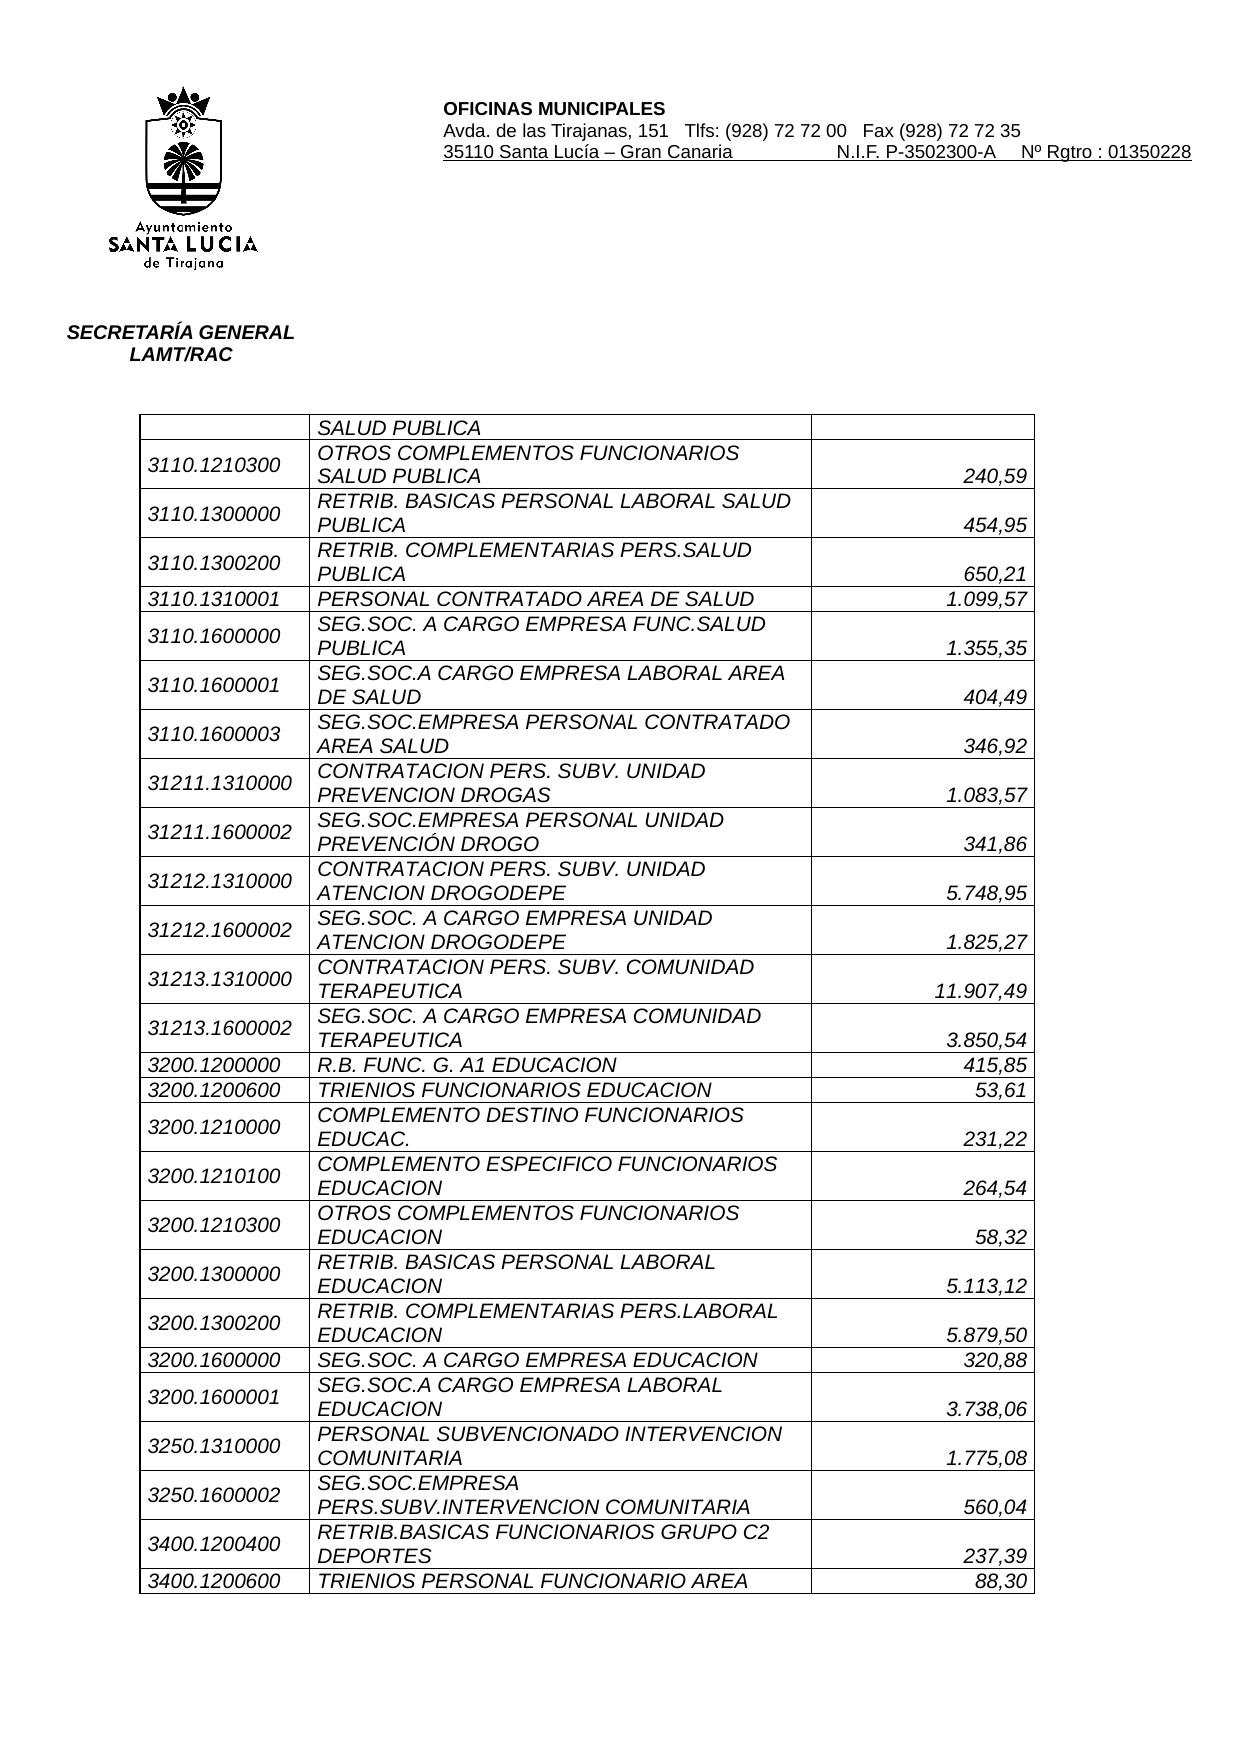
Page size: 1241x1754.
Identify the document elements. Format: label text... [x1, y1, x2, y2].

table_cell 3200.1210100 [141, 1152, 309, 1200]
table_cell CONTRATACION PERS. SUBV. UNIDAD ATENCION DROGODEPE [310, 857, 811, 905]
table_cell 3200.1600000 [141, 1348, 309, 1372]
table_cell 11.907,49 [812, 955, 1034, 1003]
table_cell 5.748,95 [812, 857, 1034, 905]
picture [80, 56, 286, 296]
table_cell 31211.1600002 [141, 808, 309, 856]
table_cell 264,54 [812, 1152, 1034, 1200]
table_cell 237,39 [812, 1520, 1034, 1567]
table_cell 3250.1600002 [141, 1471, 309, 1518]
table_cell R.B. FUNC. G. A1 EDUCACION [310, 1053, 811, 1077]
table_cell 3200.1300200 [141, 1299, 309, 1347]
table_cell RETRIB. COMPLEMENTARIAS PERS.SALUD PUBLICA [310, 538, 811, 586]
table_cell 3400.1200600 [141, 1569, 309, 1592]
table_cell 231,22 [812, 1103, 1034, 1151]
table_cell 3110.1310001 [141, 587, 309, 611]
table_cell 88,30 [812, 1569, 1034, 1592]
table_cell SEG.SOC. A CARGO EMPRESA EDUCACION [310, 1348, 811, 1372]
table_cell 31213.1600002 [141, 1004, 309, 1052]
table_cell 650,21 [812, 538, 1034, 586]
table_cell 31211.1310000 [141, 759, 309, 807]
table_cell OTROS COMPLEMENTOS FUNCIONARIOS EDUCACION [310, 1201, 811, 1249]
table_cell 53,61 [812, 1078, 1034, 1102]
table_cell 3200.1600001 [141, 1373, 309, 1421]
table_cell SEG.SOC.EMPRESA PERSONAL CONTRATADO AREA SALUD [310, 710, 811, 758]
table_cell 5.113,12 [812, 1250, 1034, 1298]
table_cell 3110.1600000 [141, 612, 309, 660]
table_cell 560,04 [812, 1471, 1034, 1518]
table_cell 320,88 [812, 1348, 1034, 1372]
table_cell 3.850,54 [812, 1004, 1034, 1052]
table_cell 1.099,57 [812, 587, 1034, 611]
table_cell 3200.1210000 [141, 1103, 309, 1151]
table_cell SEG.SOC.A CARGO EMPRESA LABORAL EDUCACION [310, 1373, 811, 1421]
table_cell SEG.SOC.EMPRESA PERS.SUBV.INTERVENCION COMUNITARIA [310, 1471, 811, 1518]
table_cell CONTRATACION PERS. SUBV. UNIDAD PREVENCION DROGAS [310, 759, 811, 807]
table_cell COMPLEMENTO DESTINO FUNCIONARIOS EDUCAC. [310, 1103, 811, 1151]
table_cell CONTRATACION PERS. SUBV. COMUNIDAD TERAPEUTICA [310, 955, 811, 1003]
table_cell 31212.1600002 [141, 906, 309, 954]
table_cell 1.355,35 [812, 612, 1034, 660]
table_cell 3110.1300200 [141, 538, 309, 586]
table_cell 404,49 [812, 661, 1034, 709]
table_cell 341,86 [812, 808, 1034, 856]
table_cell RETRIB.BASICAS FUNCIONARIOS GRUPO C2 DEPORTES [310, 1520, 811, 1567]
table_cell 454,95 [812, 489, 1034, 537]
table_cell SEG.SOC.EMPRESA PERSONAL UNIDAD PREVENCIÓN DROGO [310, 808, 811, 856]
table_cell RETRIB. BASICAS PERSONAL LABORAL SALUD PUBLICA [310, 489, 811, 537]
table_cell 1.825,27 [812, 906, 1034, 954]
table_cell 58,32 [812, 1201, 1034, 1249]
table_cell 3.738,06 [812, 1373, 1034, 1421]
table_cell TRIENIOS PERSONAL FUNCIONARIO AREA [310, 1569, 811, 1592]
table_cell TRIENIOS FUNCIONARIOS EDUCACION [310, 1078, 811, 1102]
table_cell PERSONAL SUBVENCIONADO INTERVENCION COMUNITARIA [310, 1422, 811, 1469]
table_cell 415,85 [812, 1053, 1034, 1077]
table_cell 240,59 [812, 440, 1034, 488]
table_cell 3110.1300000 [141, 489, 309, 537]
table_cell 346,92 [812, 710, 1034, 758]
table_cell SEG.SOC. A CARGO EMPRESA FUNC.SALUD PUBLICA [310, 612, 811, 660]
table_cell PERSONAL CONTRATADO AREA DE SALUD [310, 587, 811, 611]
table_cell 3200.1200000 [141, 1053, 309, 1077]
table_cell [812, 415, 1034, 439]
table_cell 3200.1300000 [141, 1250, 309, 1298]
table_cell 3200.1210300 [141, 1201, 309, 1249]
table_cell OTROS COMPLEMENTOS FUNCIONARIOS SALUD PUBLICA [310, 440, 811, 488]
table_cell 3400.1200400 [141, 1520, 309, 1567]
table_cell SEG.SOC.A CARGO EMPRESA LABORAL AREA DE SALUD [310, 661, 811, 709]
table_cell COMPLEMENTO ESPECIFICO FUNCIONARIOS EDUCACION [310, 1152, 811, 1200]
table_cell 3200.1200600 [141, 1078, 309, 1102]
table_cell 3250.1310000 [141, 1422, 309, 1469]
table_cell 3110.1210300 [141, 440, 309, 488]
table_cell 1.083,57 [812, 759, 1034, 807]
table_cell SEG.SOC. A CARGO EMPRESA UNIDAD ATENCION DROGODEPE [310, 906, 811, 954]
table_cell RETRIB. BASICAS PERSONAL LABORAL EDUCACION [310, 1250, 811, 1298]
table_cell RETRIB. COMPLEMENTARIAS PERS.LABORAL EDUCACION [310, 1299, 811, 1347]
table_cell 31213.1310000 [141, 955, 309, 1003]
table_cell 5.879,50 [812, 1299, 1034, 1347]
table_cell SALUD PUBLICA [310, 415, 811, 439]
table_cell [141, 415, 309, 439]
table_cell 31212.1310000 [141, 857, 309, 905]
table_cell SEG.SOC. A CARGO EMPRESA COMUNIDAD TERAPEUTICA [310, 1004, 811, 1052]
table_cell 3110.1600001 [141, 661, 309, 709]
table_cell 3110.1600003 [141, 710, 309, 758]
table_cell 1.775,08 [812, 1422, 1034, 1469]
